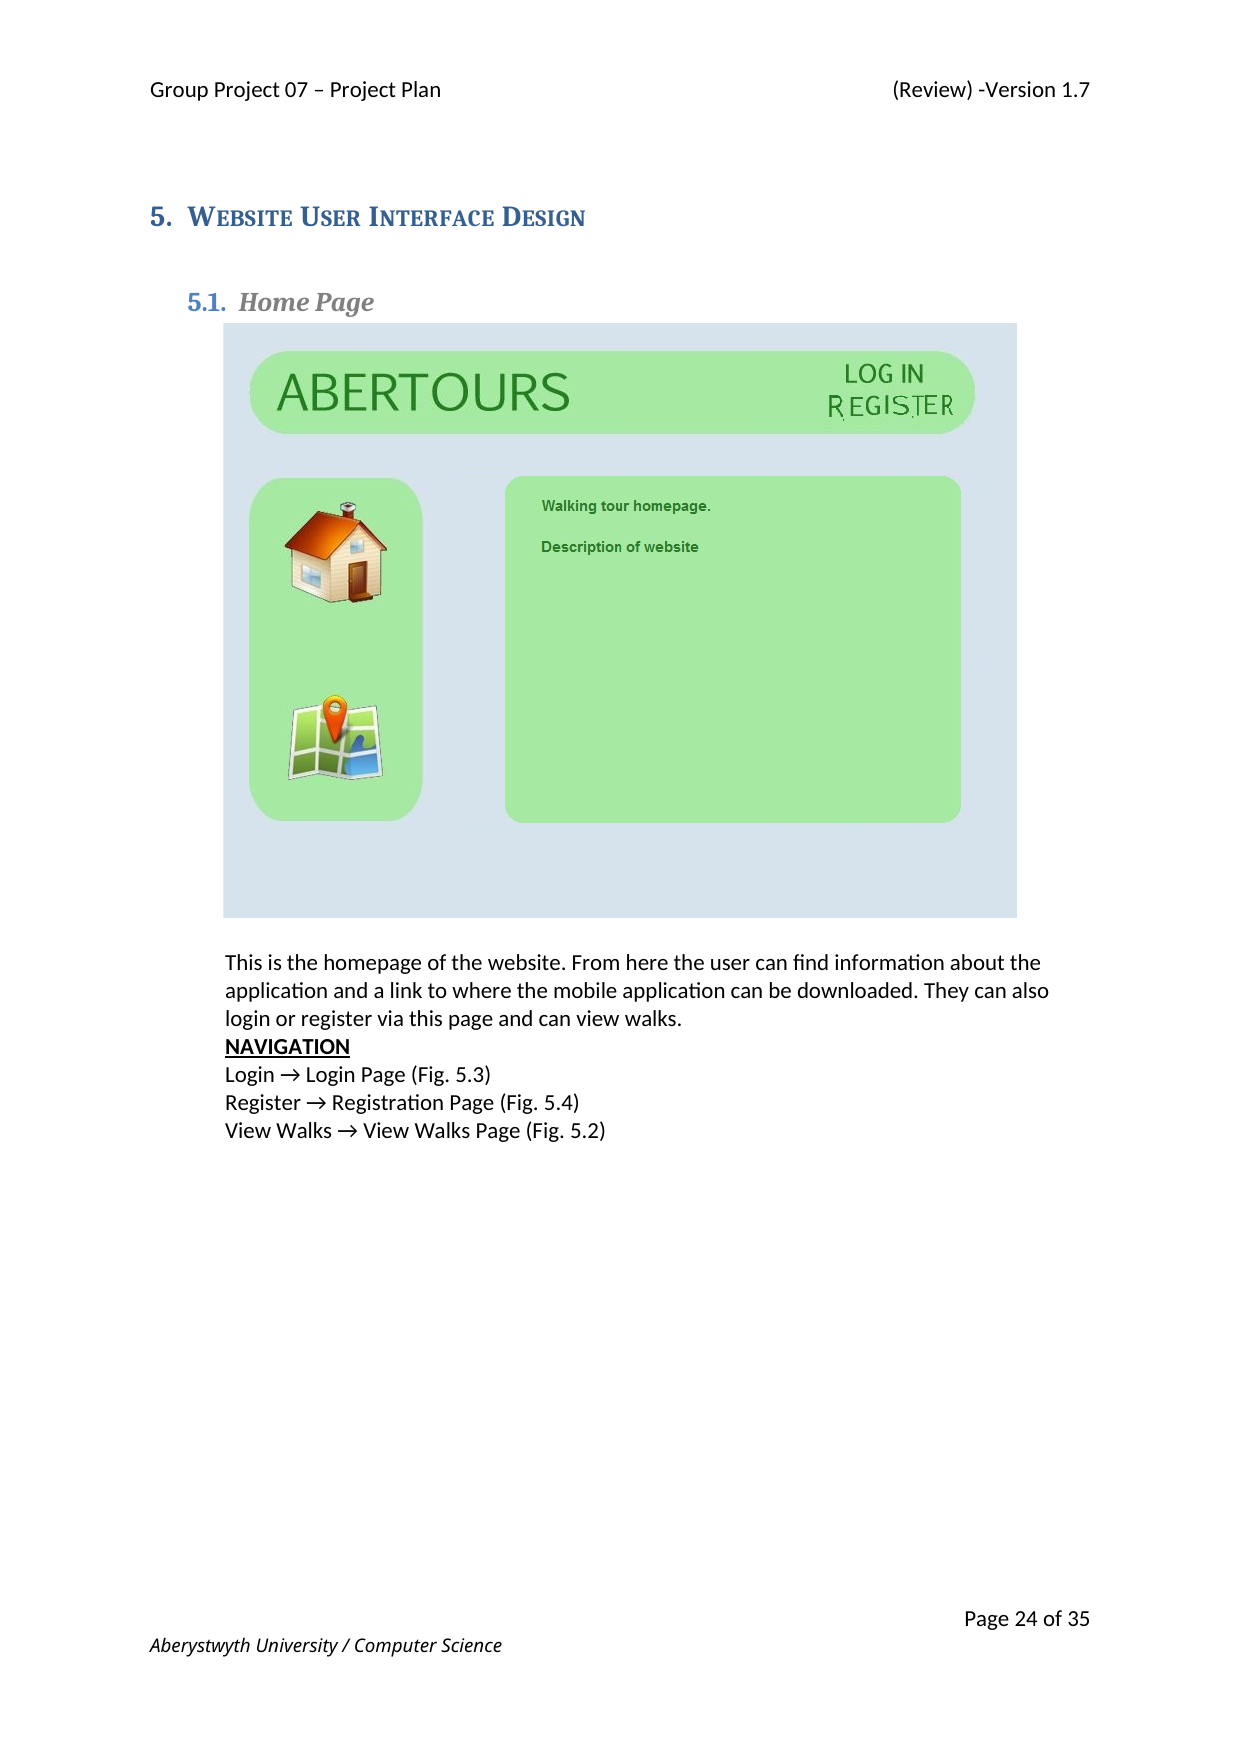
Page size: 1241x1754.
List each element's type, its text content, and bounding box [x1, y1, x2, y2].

text View Walks → View Walks Page (Fig. 5.2) [225, 1116, 1090, 1144]
text Register → Registration Page (Fig. 5.4) [225, 1088, 1090, 1116]
text This is the homepage of the website. From here the user can find information about the application and a link to where the mobile application can be downloaded. They can also login or register via this page and can view walks. [225, 948, 1090, 1032]
text NAVIGATION [225, 1032, 1090, 1060]
text Login → Login Page (Fig. 5.3) [225, 1060, 1090, 1088]
subtitle Website User Interface Design [150, 200, 1090, 233]
subtitle Home Page [187, 287, 1090, 318]
